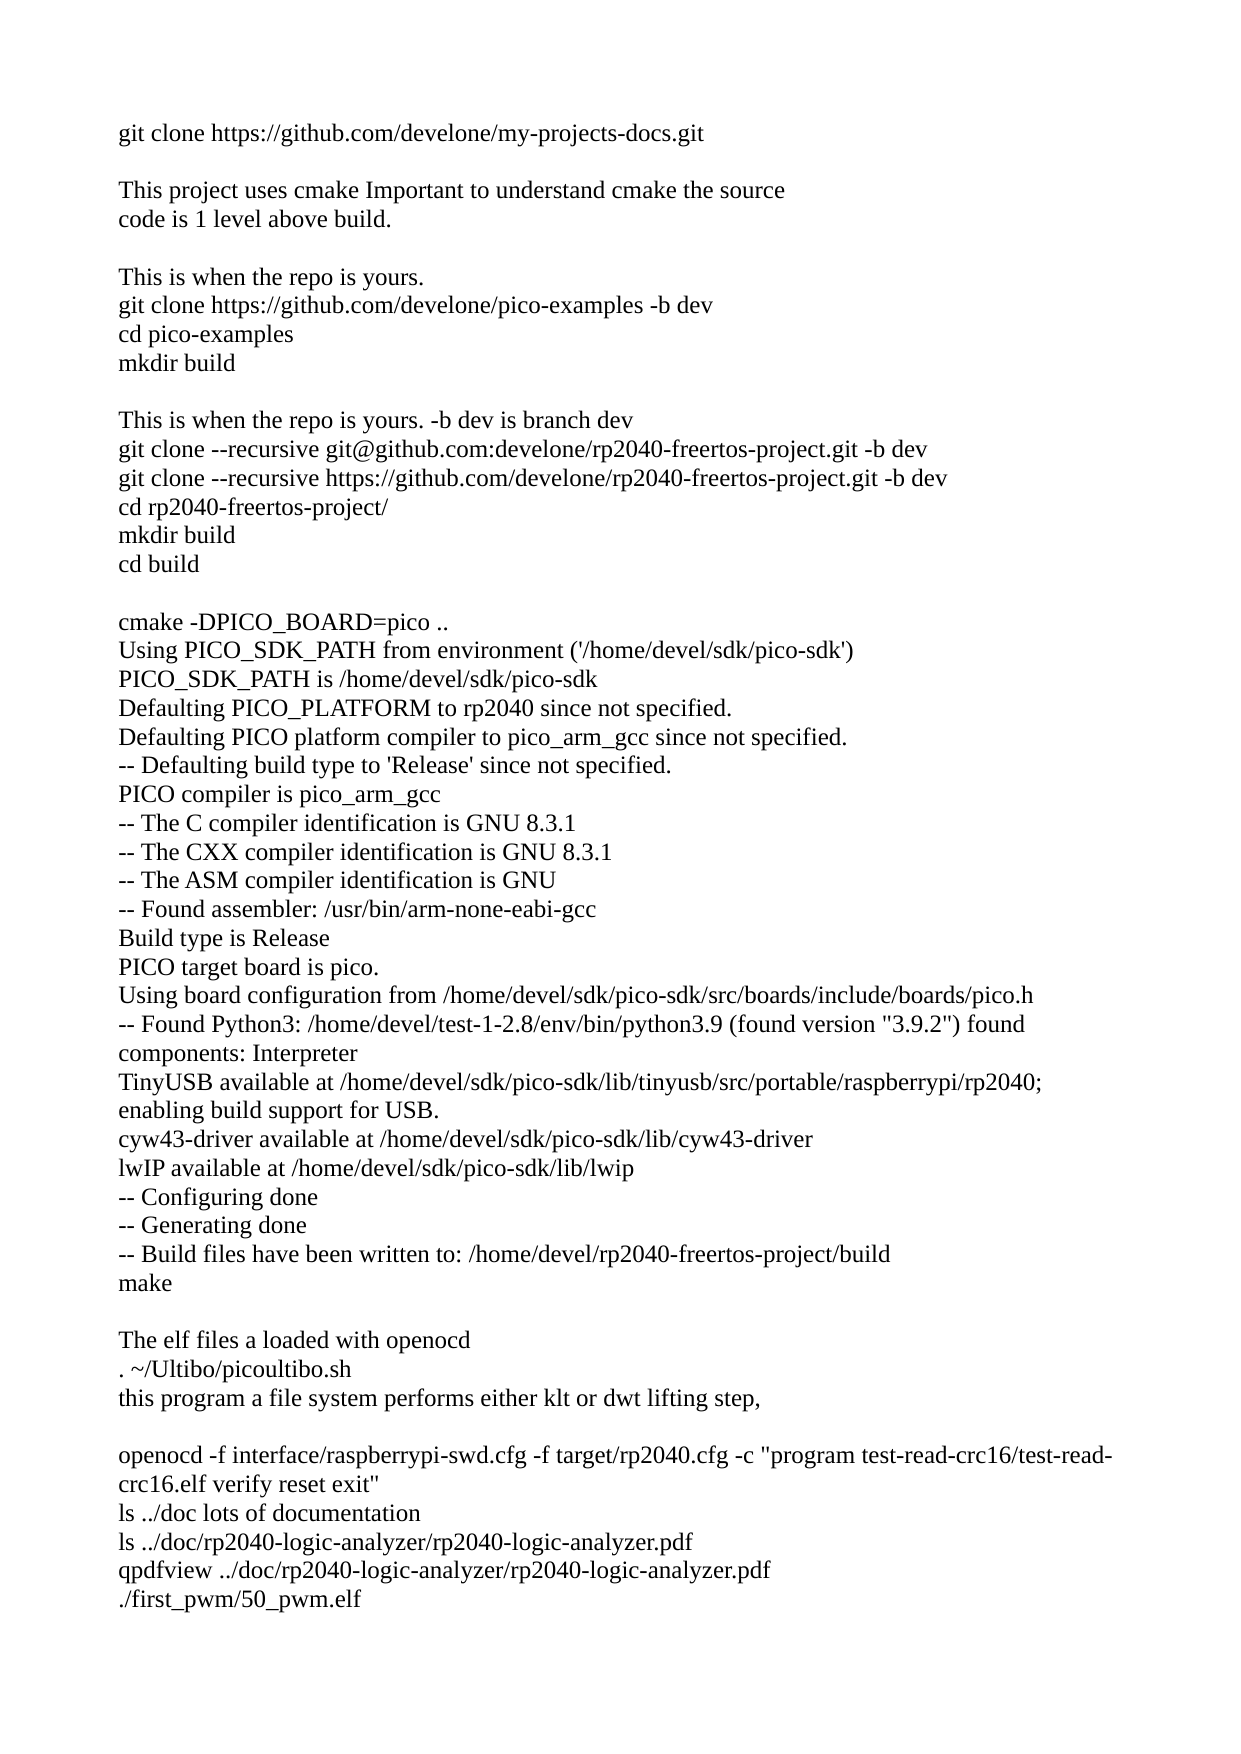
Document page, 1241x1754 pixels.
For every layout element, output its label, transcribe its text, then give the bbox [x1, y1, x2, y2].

text git clone --recursive https://github.com/develone/rp2040-freertos-project.git -b dev [118, 463, 1122, 492]
text -- The C compiler identification is GNU 8.3.1 [118, 808, 1122, 837]
text -- Found Python3: /home/devel/test-1-2.8/env/bin/python3.9 (found version "3.9.2") found components: Interpreter [118, 1009, 1122, 1067]
text Defaulting PICO_PLATFORM to rp2040 since not specified. [118, 693, 1122, 722]
text . ~/Ultibo/picoultibo.sh [118, 1354, 1122, 1383]
text git clone https://github.com/develone/pico-examples -b dev [118, 291, 1122, 319]
text PICO target board is pico. [118, 952, 1122, 981]
text Defaulting PICO platform compiler to pico_arm_gcc since not specified. [118, 722, 1122, 751]
text -- The CXX compiler identification is GNU 8.3.1 [118, 837, 1122, 866]
text This project uses cmake Important to understand cmake the source [118, 176, 1122, 204]
text git clone --recursive git@github.com:develone/rp2040-freertos-project.git -b dev [118, 434, 1122, 463]
text -- Generating done [118, 1211, 1122, 1239]
text cmake -DPICO_BOARD=pico .. [118, 607, 1122, 636]
text cd rp2040-freertos-project/ [118, 492, 1122, 521]
text cyw43-driver available at /home/devel/sdk/pico-sdk/lib/cyw43-driver [118, 1124, 1122, 1153]
text lwIP available at /home/devel/sdk/pico-sdk/lib/lwip [118, 1153, 1122, 1182]
text code is 1 level above build. [118, 204, 1122, 233]
text PICO_SDK_PATH is /home/devel/sdk/pico-sdk [118, 664, 1122, 693]
text ls ../doc lots of documentation [118, 1498, 1122, 1527]
text make [118, 1268, 1122, 1297]
text -- The ASM compiler identification is GNU [118, 866, 1122, 894]
text -- Build files have been written to: /home/devel/rp2040-freertos-project/build [118, 1239, 1122, 1268]
text cd pico-examples [118, 319, 1122, 348]
text -- Configuring done [118, 1182, 1122, 1211]
text openocd -f interface/raspberrypi-swd.cfg -f target/rp2040.cfg -c "program test-read-crc16/test-read-crc16.elf verify reset exit" [118, 1441, 1122, 1498]
text mkdir build [118, 348, 1122, 377]
text Using board configuration from /home/devel/sdk/pico-sdk/src/boards/include/boards/pico.h [118, 981, 1122, 1009]
text Using PICO_SDK_PATH from environment ('/home/devel/sdk/pico-sdk') [118, 636, 1122, 664]
text -- Found assembler: /usr/bin/arm-none-eabi-gcc [118, 894, 1122, 923]
text PICO compiler is pico_arm_gcc [118, 779, 1122, 808]
text TinyUSB available at /home/devel/sdk/pico-sdk/lib/tinyusb/src/portable/raspberrypi/rp2040; enabling build support for USB. [118, 1067, 1122, 1124]
text This is when the repo is yours. -b dev is branch dev [118, 406, 1122, 434]
text The elf files a loaded with openocd [118, 1326, 1122, 1354]
text -- Defaulting build type to 'Release' since not specified. [118, 751, 1122, 779]
text cd build [118, 549, 1122, 578]
text ./first_pwm/50_pwm.elf [118, 1584, 1122, 1613]
text this program a file system performs either klt or dwt lifting step, [118, 1383, 1122, 1412]
text This is when the repo is yours. [118, 262, 1122, 291]
text mkdir build [118, 521, 1122, 549]
text Build type is Release [118, 923, 1122, 952]
text qpdfview ../doc/rp2040-logic-analyzer/rp2040-logic-analyzer.pdf [118, 1556, 1122, 1584]
text ls ../doc/rp2040-logic-analyzer/rp2040-logic-analyzer.pdf [118, 1527, 1122, 1556]
text git clone https://github.com/develone/my-projects-docs.git [118, 118, 1122, 147]
